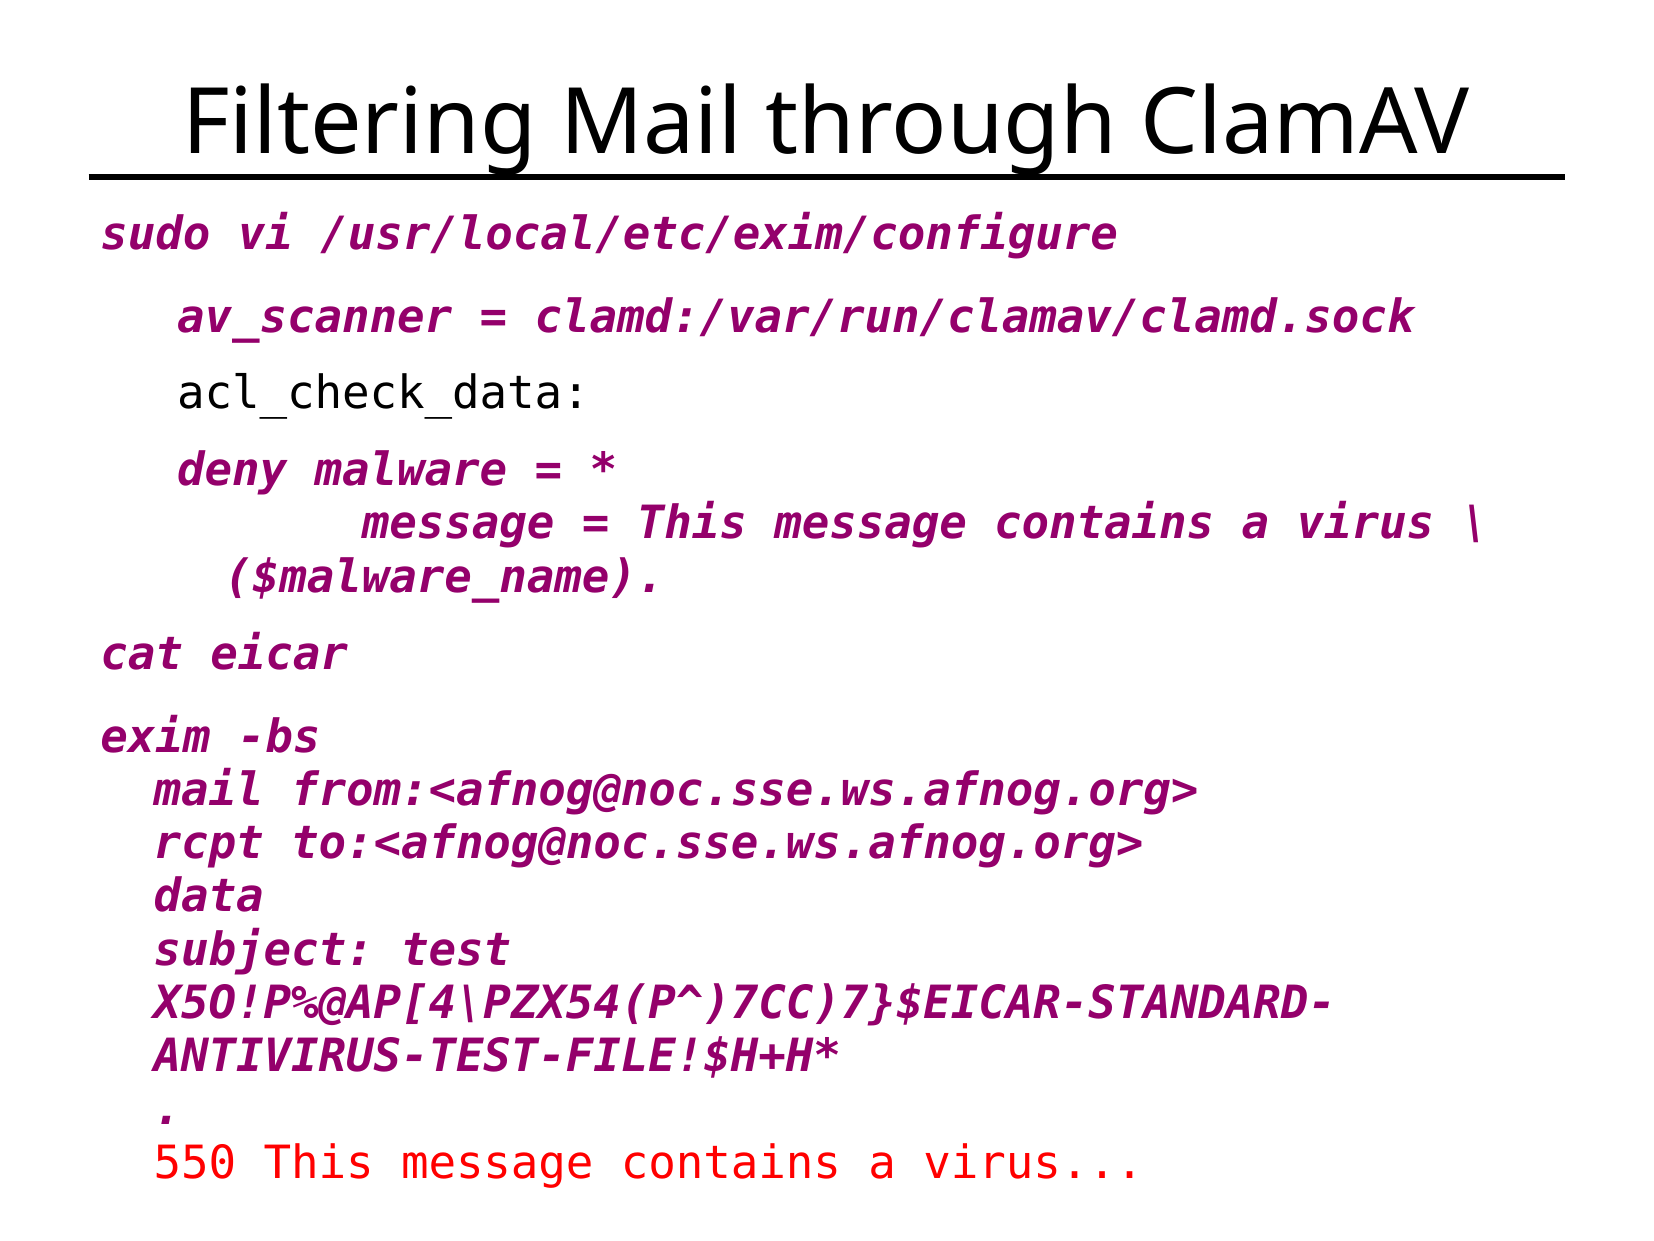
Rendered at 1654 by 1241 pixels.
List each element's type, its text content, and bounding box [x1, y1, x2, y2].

title Filtering Mail through ClamAV [82, 36, 1571, 200]
list sudo vi /usr/local/etc/exim/configure av_scanner = clamd:/var/run/clamav/clamd.sock acl_check_data: deny malware = * message = This message contains a virus \ ($malware_name). cat eicar exim -bs mail from:<afnog@noc.sse.ws.afnog.org> rcpt to:<afnog@noc.sse.ws.afnog.org> data subject: test X5O!P%@AP[4\PZX54(P^)7CC)7}$EICAR-STANDARD-ANTIVIRUS-TEST-FILE!$H+H* . 550 This message contains a virus... [82, 206, 1571, 1219]
